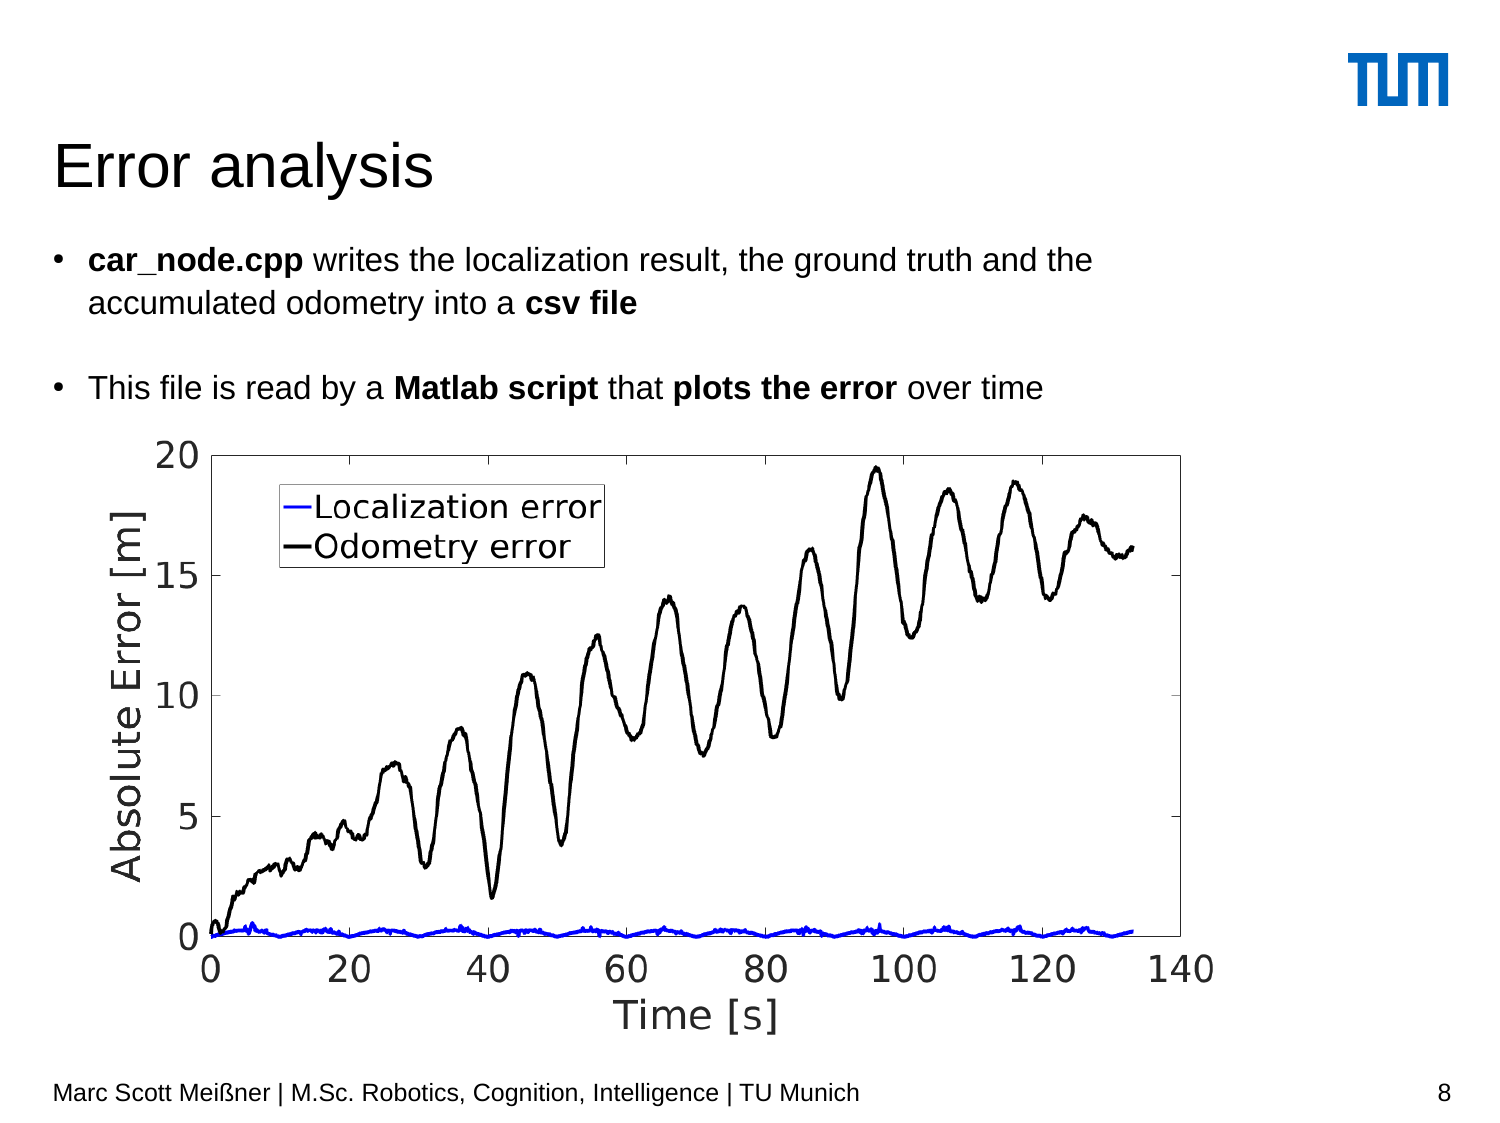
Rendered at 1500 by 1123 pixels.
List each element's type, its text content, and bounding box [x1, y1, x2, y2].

picture [47, 407, 1300, 1039]
list car_node.cpp writes the localization result, the ground truth and the accumulated odometry into a csv file This file is read by a Matlab script that plots the error over time [52, 236, 1158, 407]
title Error analysis [53, 130, 1453, 201]
